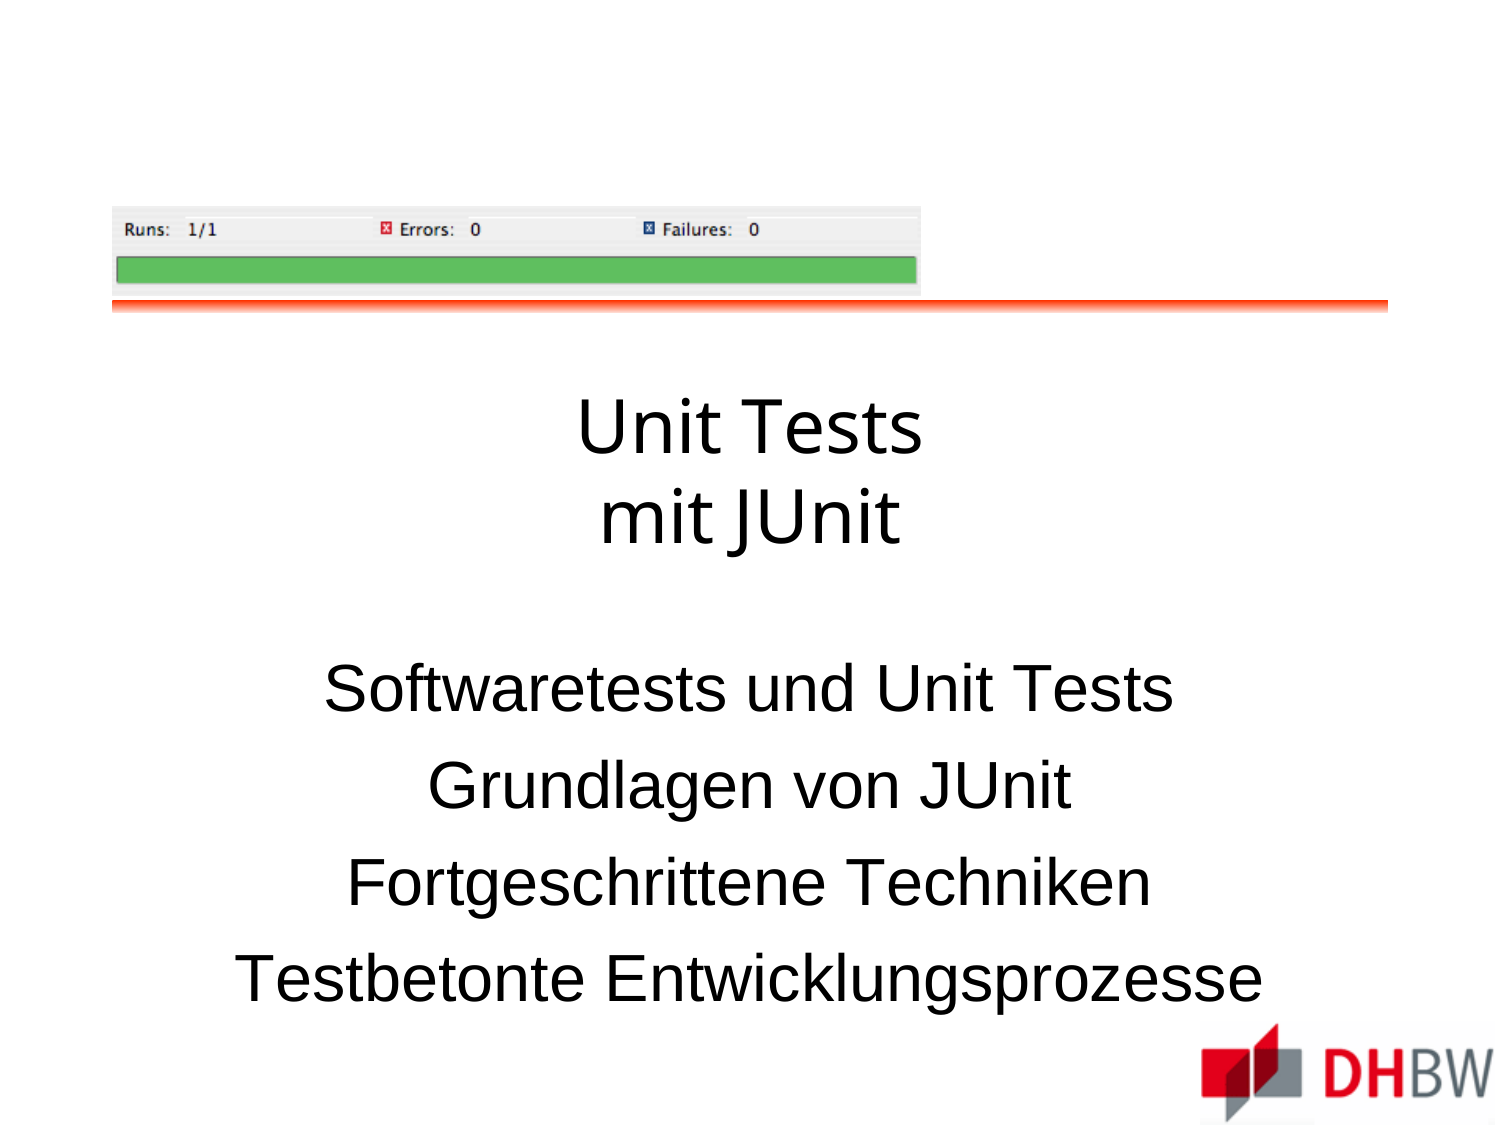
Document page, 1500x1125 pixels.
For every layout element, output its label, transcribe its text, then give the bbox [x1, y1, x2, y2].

subtitle Softwaretests und Unit Tests Grundlagen von JUnit Fortgeschrittene Techniken Testbetonte Entwicklungsprozesse [212, 637, 1288, 1023]
picture [112, 206, 921, 296]
picture [1200, 1021, 1495, 1125]
title Unit Tests mit JUnit [112, 350, 1388, 587]
text_box [112, 299, 1388, 313]
